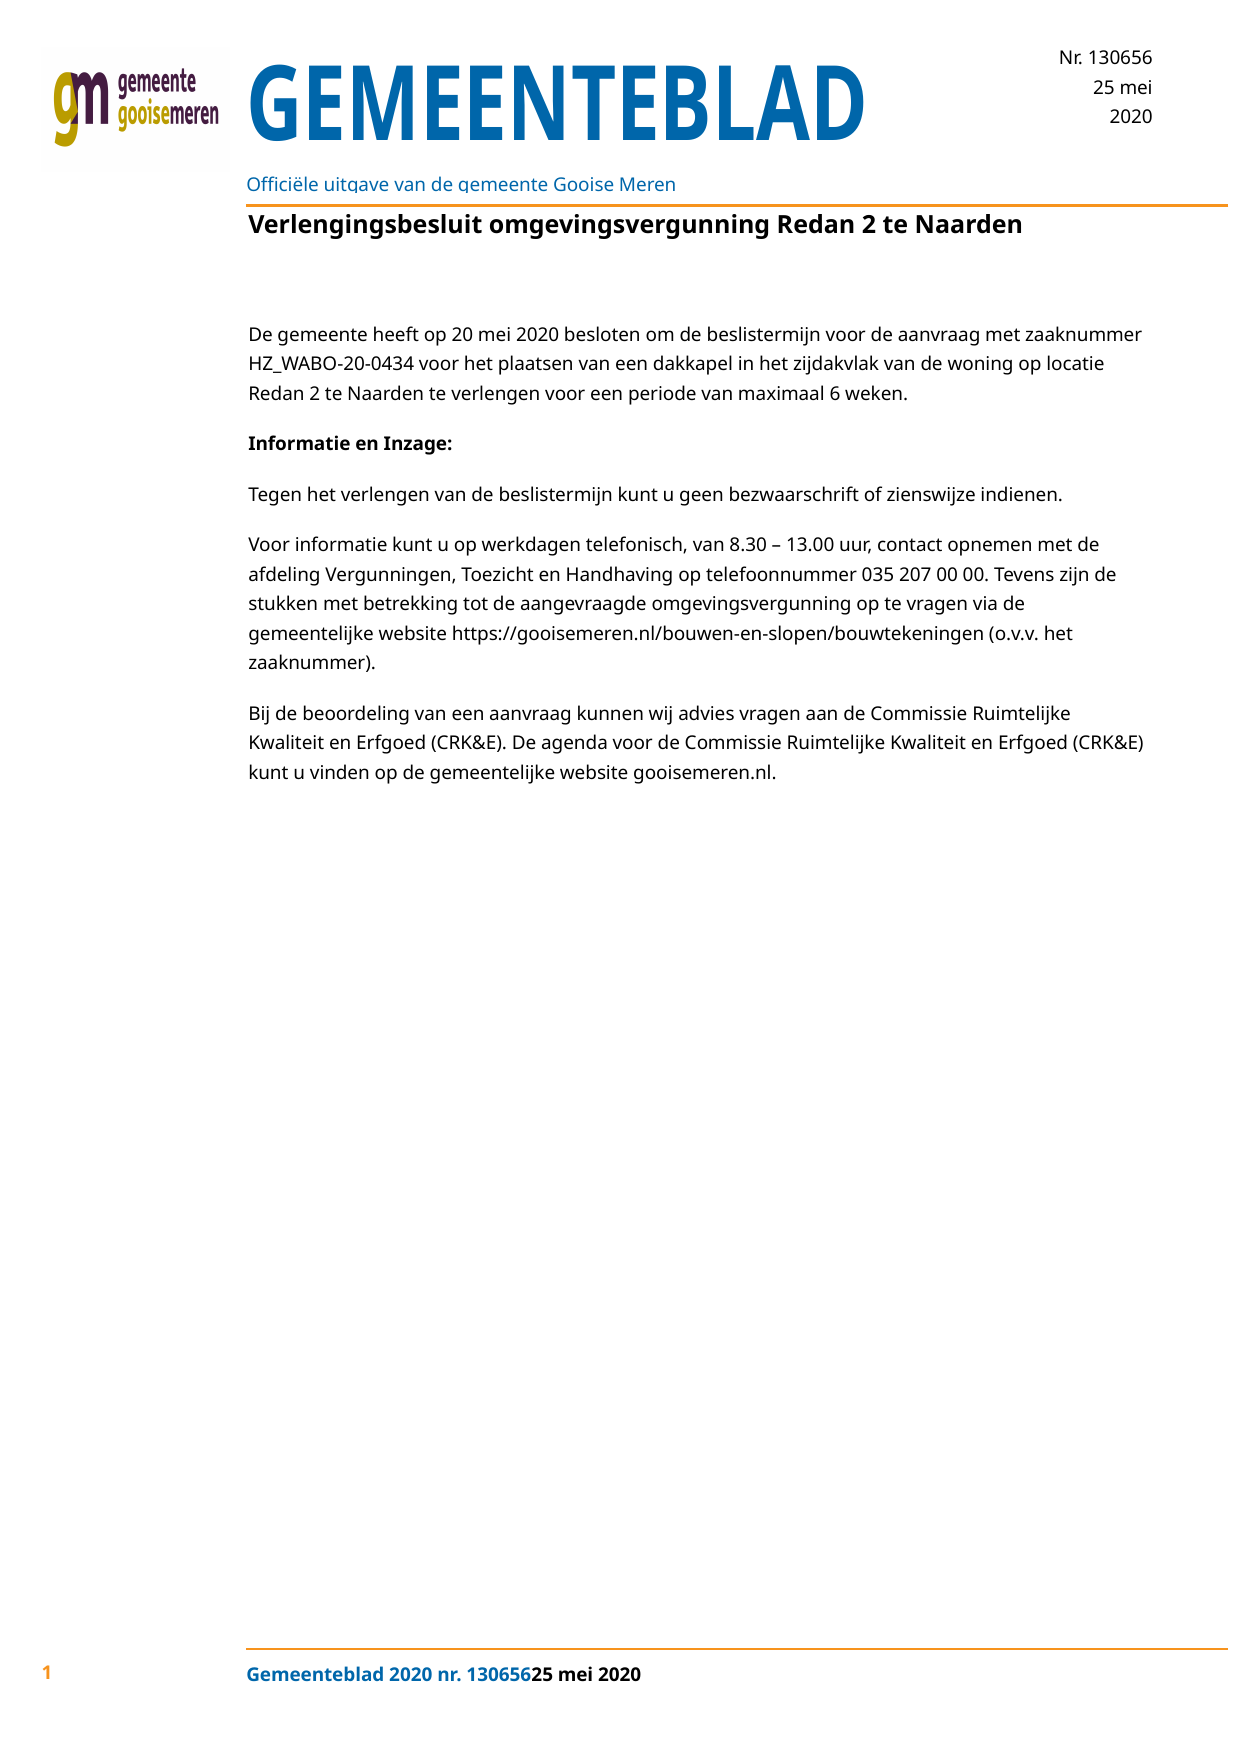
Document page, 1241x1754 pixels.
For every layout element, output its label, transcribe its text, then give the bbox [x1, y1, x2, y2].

text De gemeente heeft op 20 mei 2020 besloten om de beslistermijn voor de aanvraag met zaaknummer HZ_WABO-20-0434 voor het plaatsen van een dakkapel in het zijdakvlak van de woning op locatie Redan 2 te Naarden te verlengen voor een periode van maximaal 6 weken. [248, 321, 1152, 406]
text Informatie en Inzage: [248, 430, 1152, 456]
text Bij de beoordeling van een aanvraag kunnen wij advies vragen aan de Commissie Ruimtelijke Kwaliteit en Erfgoed (CRK&E). De agenda voor de Commissie Ruimtelijke Kwaliteit en Erfgoed (CRK&E) kunt u vinden op de gemeentelijke website gooisemeren.nl. [248, 700, 1152, 785]
text Voor informatie kunt u op werkdagen telefonisch, van 8.30 – 13.00 uur, contact opnemen met de afdeling Vergunningen, Toezicht en Handhaving op telefoonnummer 035 207 00 00. Tevens zijn de stukken met betrekking tot de aangevraagde omgevingsvergunning op te vragen via de gemeentelijke website https://gooisemeren.nl/bouwen-en-slopen/bouwtekeningen (o.v.v. het zaaknummer). [248, 531, 1152, 675]
text Tegen het verlengen van de beslistermijn kunt u geen bezwaarschrift of zienswijze indienen. [248, 481, 1152, 506]
text Verlengingsbesluit omgevingsvergunning Redan 2 te Naarden [248, 207, 1152, 241]
picture [41, 47, 231, 172]
